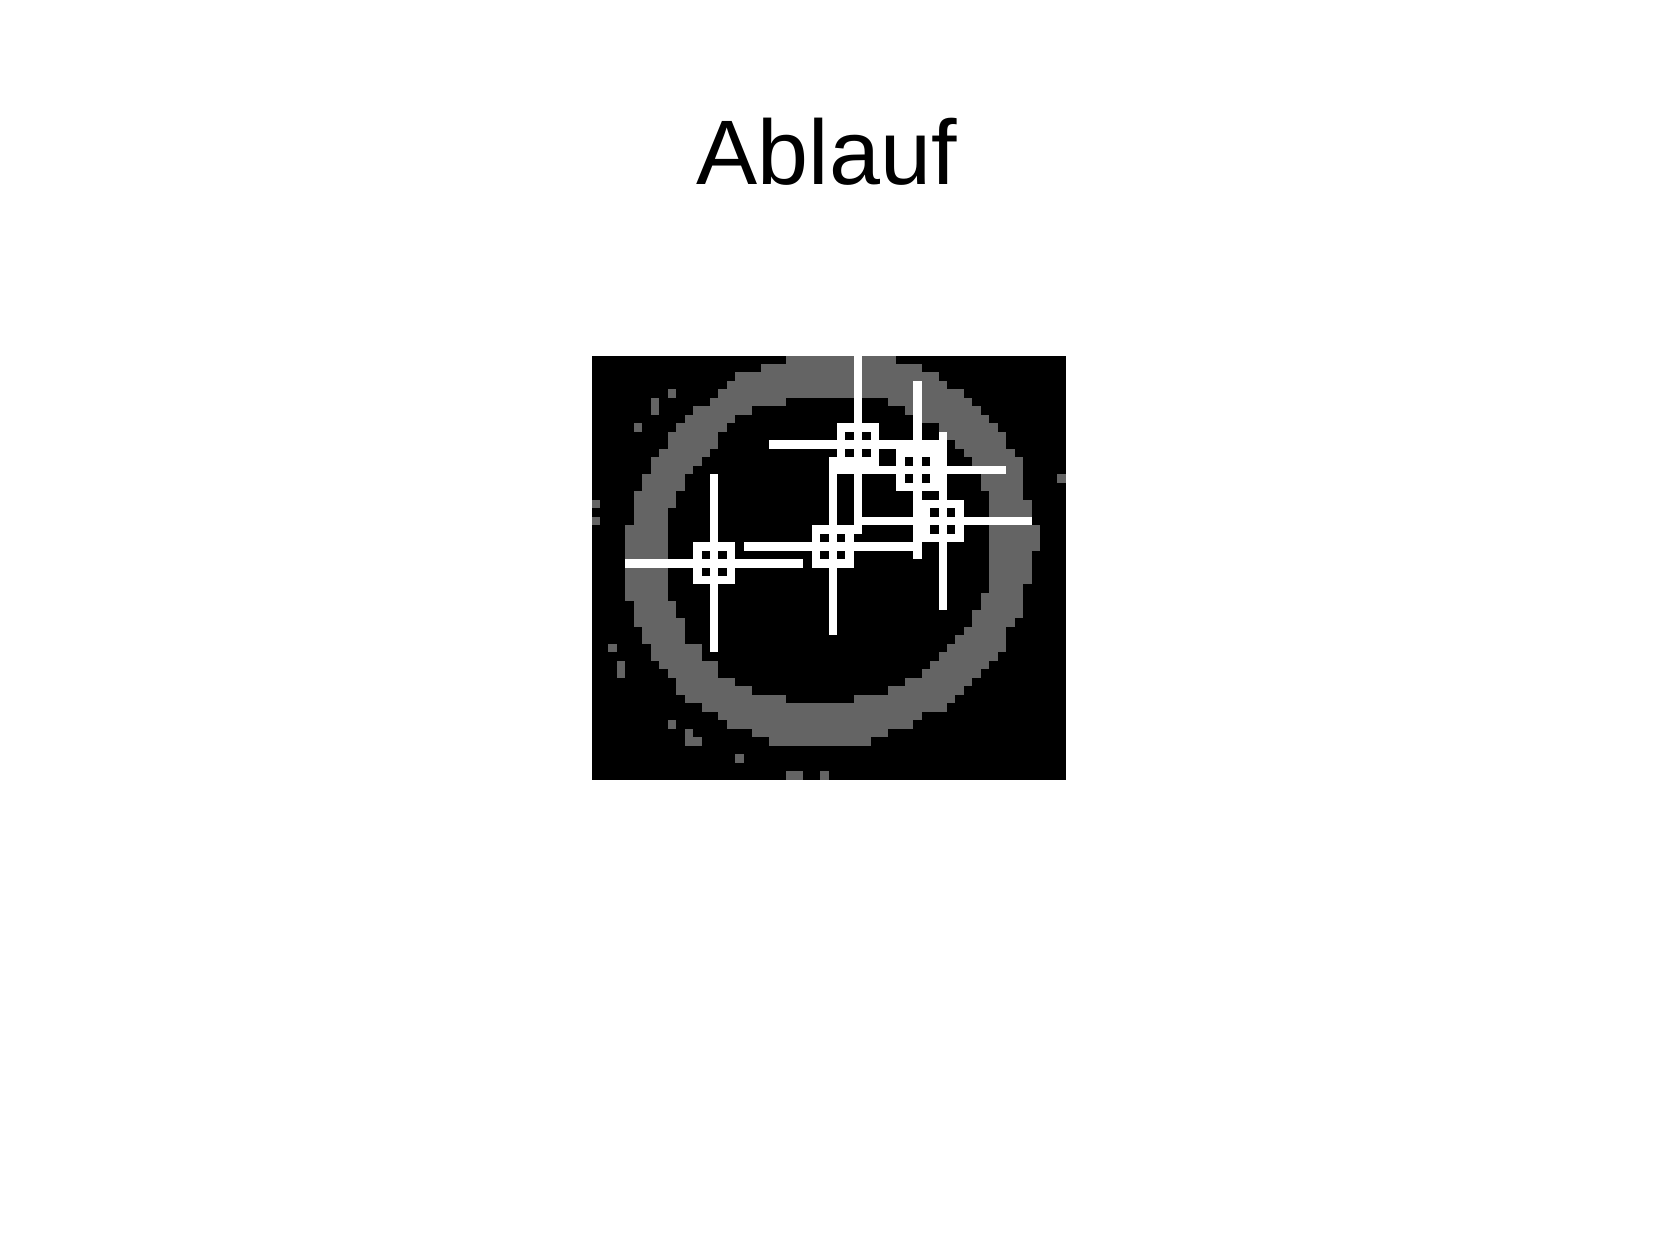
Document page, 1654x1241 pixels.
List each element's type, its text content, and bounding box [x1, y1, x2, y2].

title Ablauf [82, 49, 1571, 257]
picture [592, 356, 1066, 780]
